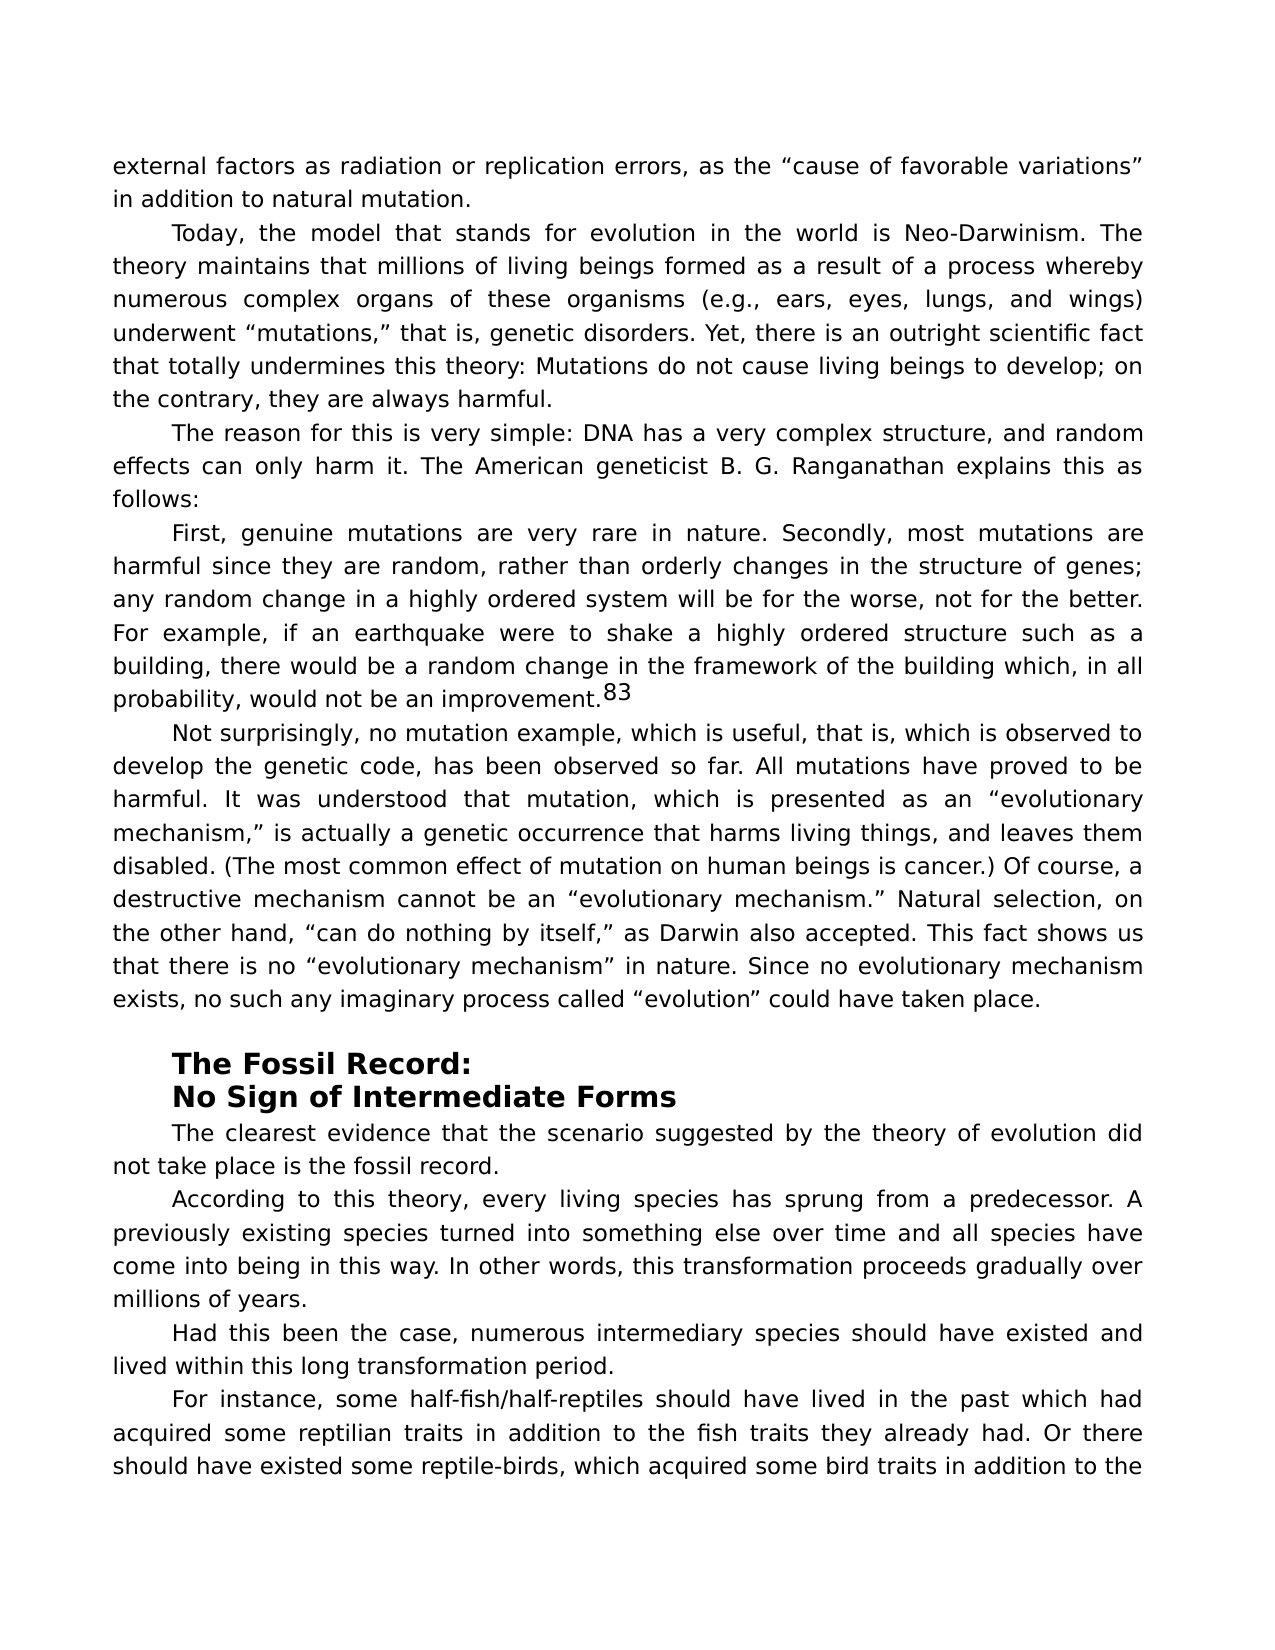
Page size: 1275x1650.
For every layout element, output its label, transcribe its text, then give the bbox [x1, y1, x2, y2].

text The clearest evidence that the scenario suggested by the theory of evolution did not take place is the fossil record. [112, 1114, 1145, 1181]
text According to this theory, every living species has sprung from a predecessor. A previously existing species turned into something else over time and all species have come into being in this way. In other words, this transformation proceeds gradually over millions of years. [112, 1181, 1145, 1314]
text No Sign of Intermediate Forms [112, 1081, 1145, 1114]
text external factors as radiation or replication errors, as the “cause of favorable variations” in addition to natural mutation. [112, 148, 1145, 214]
text For instance, some half-fish/half-reptiles should have lived in the past which had acquired some reptilian traits in addition to the fish traits they already had. Or there should have existed some reptile-birds, which acquired some bird traits in addition to the [112, 1381, 1145, 1481]
text Today, the model that stands for evolution in the world is Neo-Darwinism. The theory maintains that millions of living beings formed as a result of a process whereby numerous complex organs of these organisms (e.g., ears, eyes, lungs, and wings) underwent “mutations,” that is, genetic disorders. Yet, there is an outright scientific fact that totally undermines this theory: Mutations do not cause living beings to develop; on the contrary, they are always harmful. [112, 214, 1145, 414]
text Had this been the case, numerous intermediary species should have existed and lived within this long transformation period. [112, 1314, 1145, 1381]
text The Fossil Record: [112, 1048, 1145, 1081]
text First, genuine mutations are very rare in nature. Secondly, most mutations are harmful since they are random, rather than orderly changes in the structure of genes; any random change in a highly ordered system will be for the worse, not for the better. For example, if an earthquake were to shake a highly ordered structure such as a building, there would be a random change in the framework of the building which, in all probability, would not be an improvement.83 [112, 514, 1145, 714]
text The reason for this is very simple: DNA has a very complex structure, and random effects can only harm it. The American geneticist B. G. Ranganathan explains this as follows: [112, 414, 1145, 514]
text Not surprisingly, no mutation example, which is useful, that is, which is observed to develop the genetic code, has been observed so far. All mutations have proved to be harmful. It was understood that mutation, which is presented as an “evolutionary mechanism,” is actually a genetic occurrence that harms living things, and leaves them disabled. (The most common effect of mutation on human beings is cancer.) Of course, a destructive mechanism cannot be an “evolutionary mechanism.” Natural selection, on the other hand, “can do nothing by itself,” as Darwin also accepted. This fact shows us that there is no “evolutionary mechanism” in nature. Since no evolutionary mechanism exists, no such any imaginary process called “evolution” could have taken place. [112, 714, 1145, 1014]
